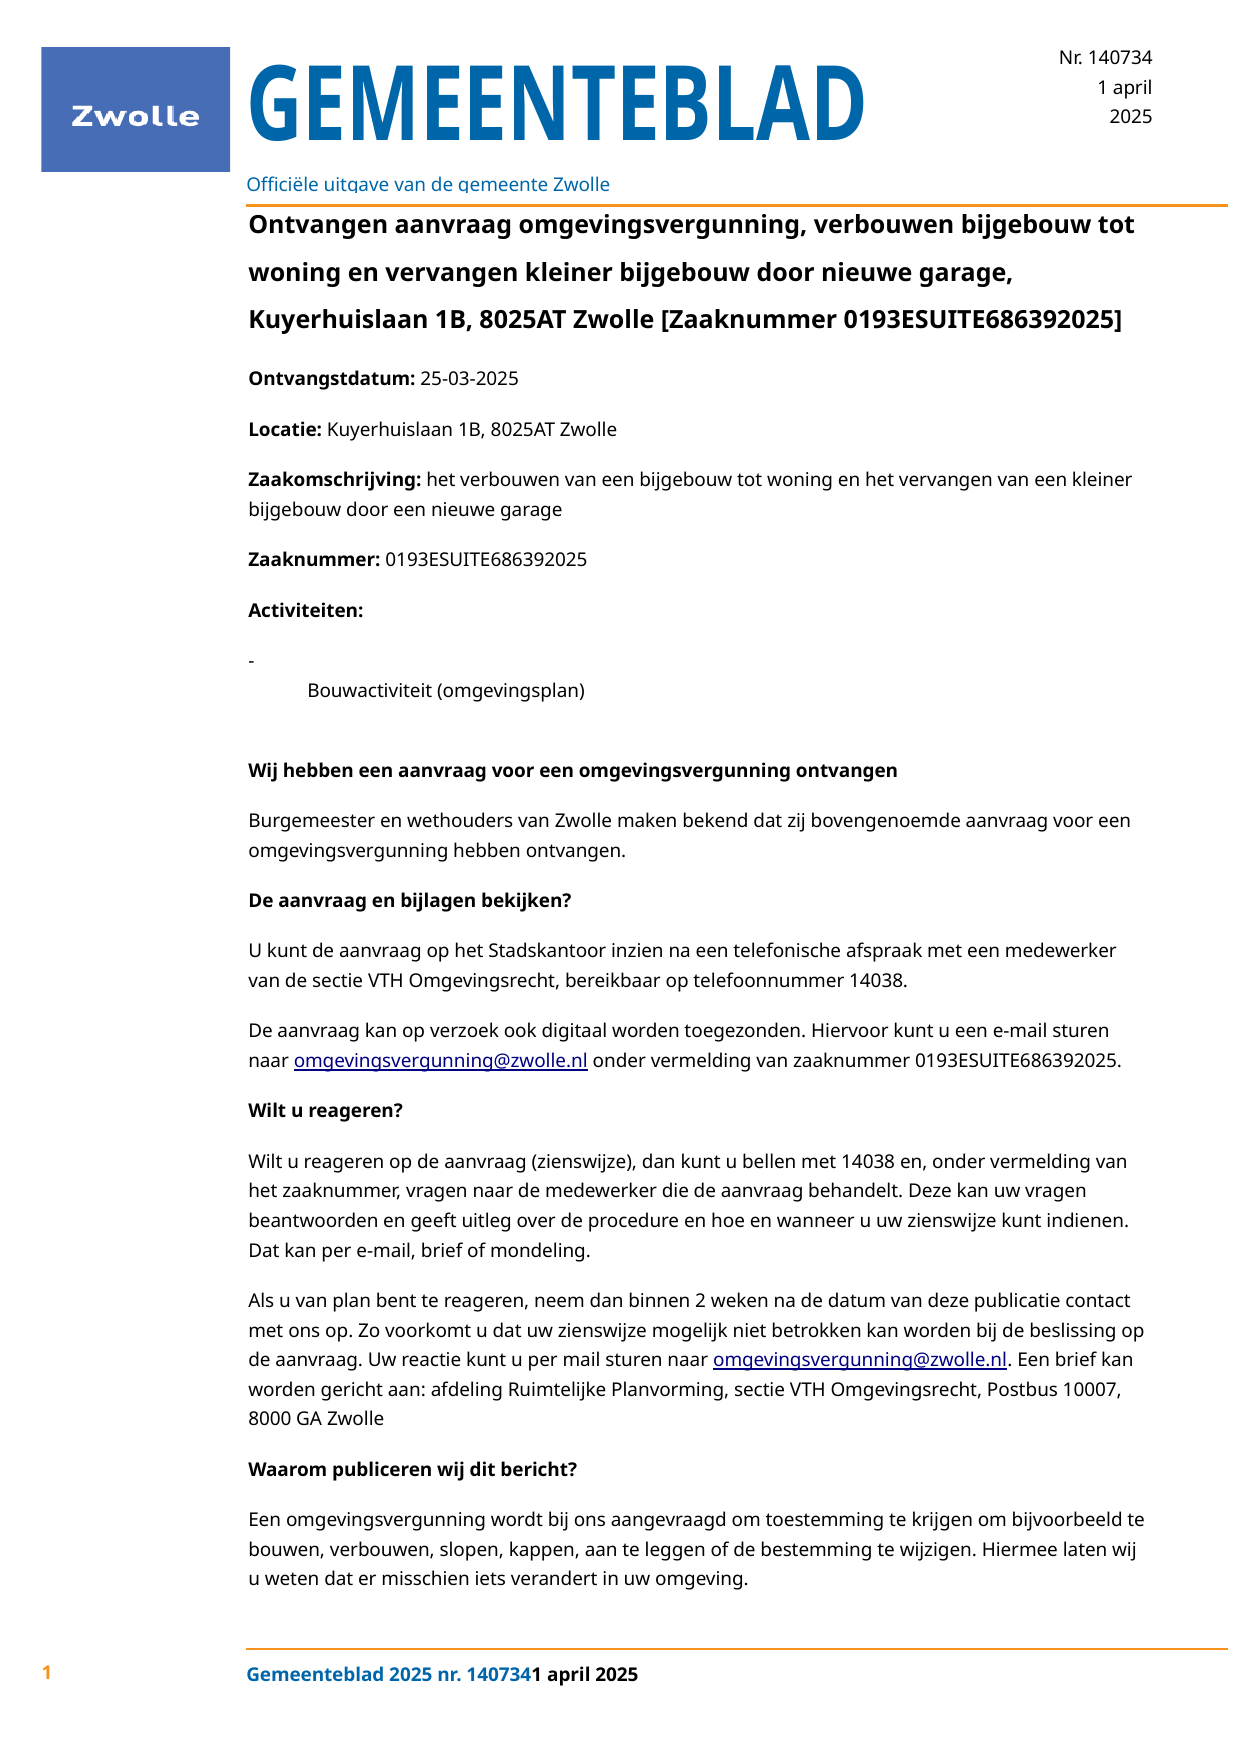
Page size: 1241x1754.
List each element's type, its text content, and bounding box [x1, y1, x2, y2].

text Een omgevingsvergunning wordt bij ons aangevraagd om toestemming te krijgen om bijvoorbeeld te bouwen, verbouwen, slopen, kappen, aan te leggen of de bestemming te wijzigen. Hiermee laten wij u weten dat er misschien iets verandert in uw omgeving. [248, 1506, 1152, 1591]
text De aanvraag kan op verzoek ook digitaal worden toegezonden. Hiervoor kunt u een e-mail sturen naar omgevingsvergunning@zwolle.nl onder vermelding van zaaknummer 0193ESUITE686392025. [248, 1018, 1152, 1073]
text Wilt u reageren op de aanvraag (zienswijze), dan kunt u bellen met 14038 en, onder vermelding van het zaaknummer, vragen naar de medewerker die de aanvraag behandelt. Deze kan uw vragen beantwoorden en geeft uitleg over de procedure en hoe en wanneer u uw zienswijze kunt indienen. Dat kan per e-mail, brief of mondeling. [248, 1148, 1152, 1262]
text Locatie: Kuyerhuislaan 1B, 8025AT Zwolle [248, 416, 1152, 442]
text Zaakomschrijving: het verbouwen van een bijgebouw tot woning en het vervangen van een kleiner bijgebouw door een nieuwe garage [248, 466, 1152, 522]
text Ontvangen aanvraag omgevingsvergunning, verbouwen bijgebouw tot woning en vervangen kleiner bijgebouw door nieuwe garage, Kuyerhuislaan 1B, 8025AT Zwolle [Zaaknummer 0193ESUITE686392025] [248, 207, 1152, 336]
list Bouwactiviteit (omgevingsplan) [248, 677, 1152, 702]
text Wij hebben een aanvraag voor een omgevingsvergunning ontvangen [248, 757, 1152, 782]
text De aanvraag en bijlagen bekijken? [248, 887, 1152, 913]
text U kunt de aanvraag op het Stadskantoor inzien na een telefonische afspraak met een medewerker van de sectie VTH Omgevingsrecht, bereikbaar op telefoonnummer 14038. [248, 938, 1152, 993]
text Ontvangstdatum: 25-03-2025 [248, 366, 1152, 391]
text Burgemeester en wethouders van Zwolle maken bekend dat zij bovengenoemde aanvraag voor een omgevingsvergunning hebben ontvangen. [248, 807, 1152, 862]
text Waarom publiceren wij dit bericht? [248, 1456, 1152, 1482]
text Als u van plan bent te reageren, neem dan binnen 2 weken na de datum van deze publicatie contact met ons op. Zo voorkomt u dat uw zienswijze mogelijk niet betrokken kan worden bij de beslissing op de aanvraag. Uw reactie kunt u per mail sturen naar omgevingsvergunning@zwolle.nl. Een brief kan worden gericht aan: afdeling Ruimtelijke Planvorming, sectie VTH Omgevingsrecht, Postbus 10007, 8000 GA Zwolle [248, 1287, 1152, 1431]
text Zaaknummer: 0193ESUITE686392025 [248, 546, 1152, 572]
picture [41, 47, 231, 172]
text Activiteiten: [248, 597, 1152, 622]
text Wilt u reageren? [248, 1098, 1152, 1123]
